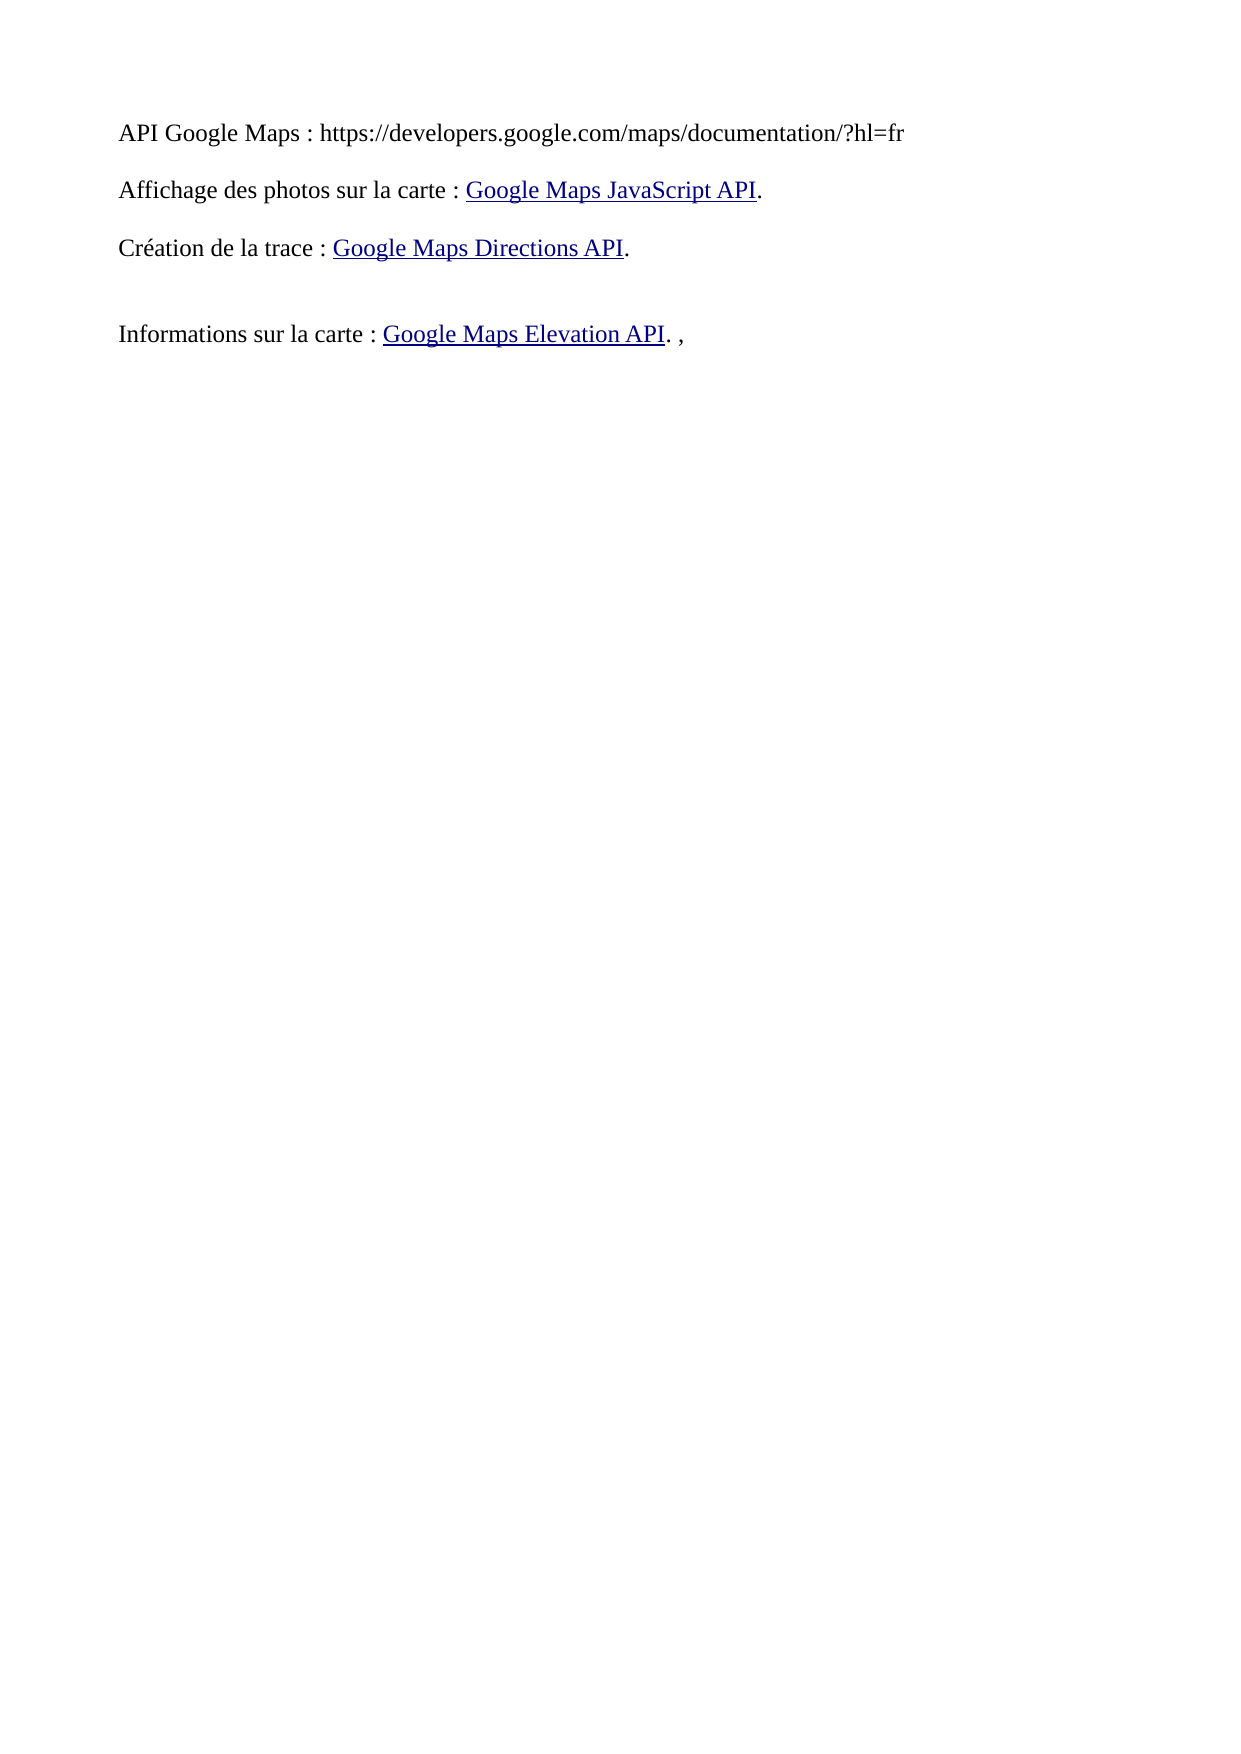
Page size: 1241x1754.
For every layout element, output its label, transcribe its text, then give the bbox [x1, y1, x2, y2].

text API Google Maps : https://developers.google.com/maps/documentation/?hl=fr [118, 118, 1122, 147]
text Informations sur la carte : Google Maps Elevation API. , [118, 319, 1122, 348]
text Affichage des photos sur la carte : Google Maps JavaScript API. [118, 176, 1122, 204]
text Création de la trace : Google Maps Directions API. [118, 233, 1122, 262]
